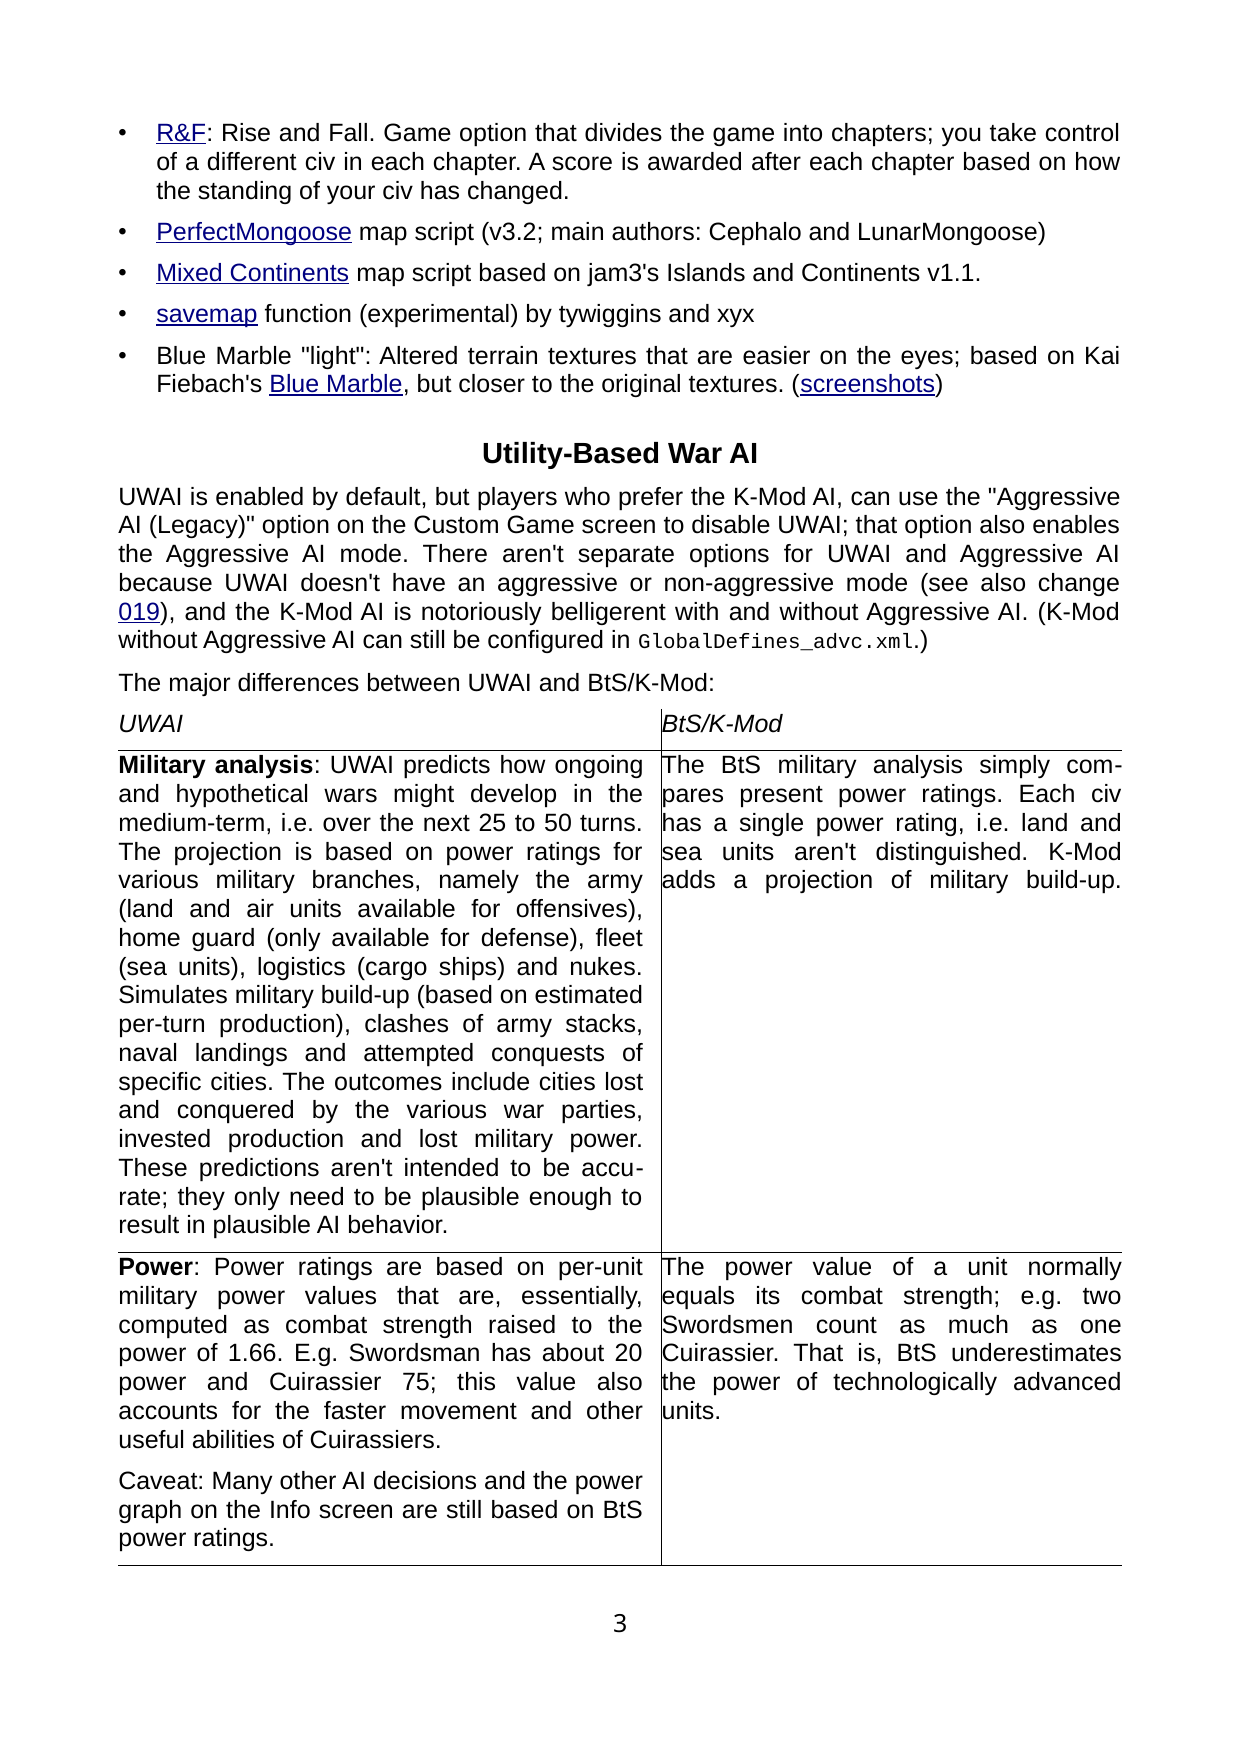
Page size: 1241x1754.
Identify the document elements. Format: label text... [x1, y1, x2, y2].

list PerfectMongoose map script (v3.2; main authors: Cephalo and LunarMongoose) [118, 217, 1122, 246]
text The major differences between UWAI and BtS/K-Mod: [118, 668, 1122, 696]
table_header BtS/K-Mod [662, 709, 1122, 750]
list R&F: Rise and Fall. Game option that divides the game into chapters; you take control of a different civ in each chapter. A score is awarded after each chapter based on how the standing of your civ has changed. [118, 118, 1122, 204]
list Blue Marble "light": Altered terrain textures that are easier on the eyes; based on Kai Fiebach's Blue Marble, but closer to the original textures. (screenshots) [118, 341, 1122, 398]
list savemap function (experimental) by tywiggins and xyx [118, 299, 1122, 328]
subtitle Utility-Based War AI [118, 436, 1122, 469]
text UWAI is enabled by default, but players who prefer the K-Mod AI, can use the "Aggressive AI (Legacy)" option on the Custom Game screen to disable UWAI; that option also enables the Aggressive AI mode. There aren't separate options for UWAI and Aggressive AI because UWAI doesn't have an aggressive or non-aggressive mode (see also change 019), and the K-Mod AI is notoriously belligerent with and without Aggressive AI. (K-Mod without Aggressive AI can still be configured in GlobalDefines_advc.xml.) [118, 482, 1122, 655]
table_cell Power: Power ratings are based on per-unit military power values that are, essentially, computed as combat strength raised to the power of 1.66. E.g. Swordsman has about 20 power and Cuirassier 75; this value also accounts for the faster movement and other useful abilities of Cuirassiers. Caveat: Many other AI decisions and the power graph on the Info screen are still based on BtS power ratings. [118, 1253, 661, 1564]
table_cell Military analysis: UWAI predicts how ongoing and hypothetical wars might develop in the medium-term, i.e. over the next 25 to 50 turns. The projection is based on power ratings for various military branches, namely the army (land and air units available for offensives), home guard (only available for defense), fleet (sea units), logistics (cargo ships) and nukes. Simulates military build-up (based on estimated per-turn production), clashes of army stacks, naval landings and attempted conquests of specific cities. The outcomes include cities lost and conquered by the various war parties, invested production and lost military power. These predictions aren't intended to be accu­rate; they only need to be plausible enough to result in plausible AI behavior. [118, 751, 661, 1252]
list Mixed Continents map script based on jam3's Islands and Continents v1.1. [118, 258, 1122, 287]
table_cell The power value of a unit normally equals its combat strength; e.g. two Swordsmen count as much as one Cuirassier. That is, BtS underestimates the power of technologically advanced units. [662, 1253, 1122, 1564]
table_cell The BtS military analysis simply com­pares present power ratings. Each civ has a single power rating, i.e. land and sea units aren't distinguished. K-Mod adds a projection of military build-up. [662, 751, 1122, 1252]
table_header UWAI [118, 709, 661, 750]
